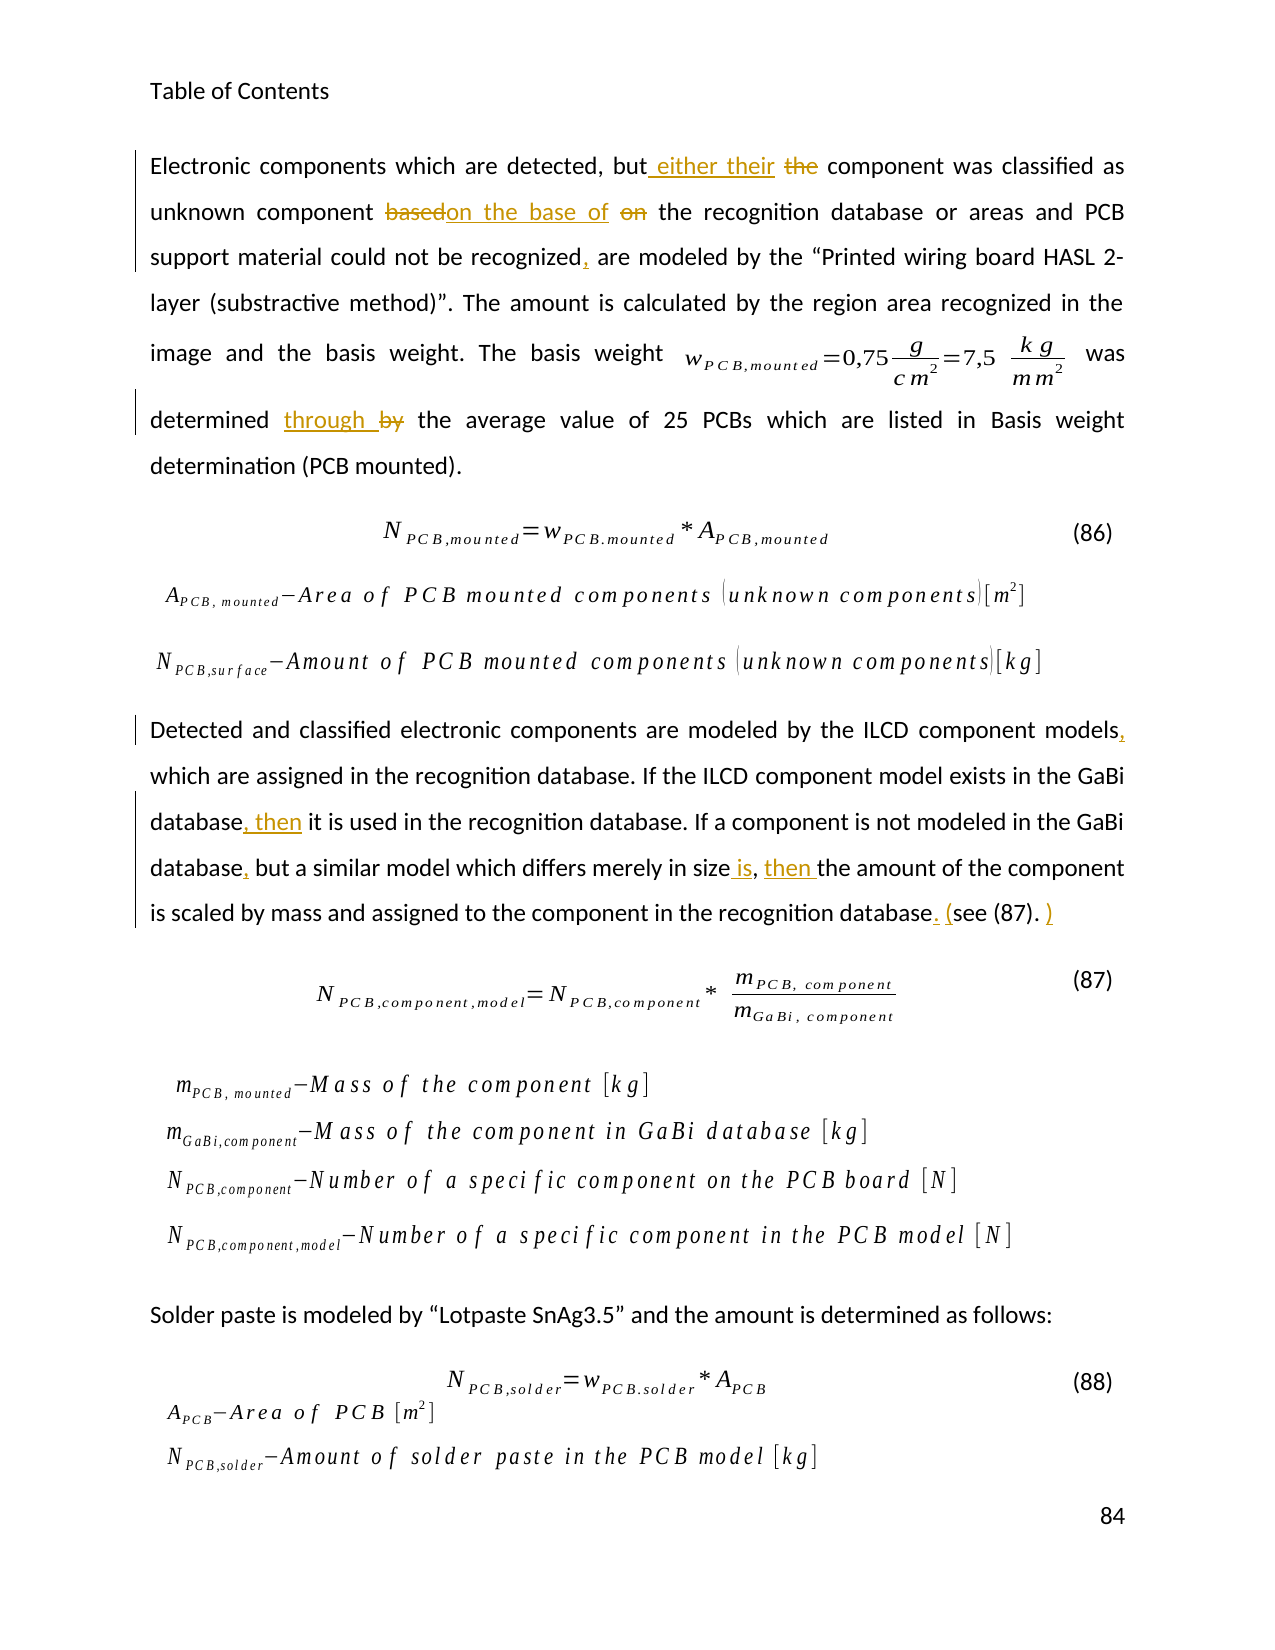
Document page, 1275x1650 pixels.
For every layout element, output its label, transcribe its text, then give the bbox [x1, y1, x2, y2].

text Detected and classified electronic components are modeled by the ILCD component models, which are assigned in the recognition database. If the ILCD component model exists in the GaBi database, then it is used in the recognition database. If a component is not modeled in the GaBi database, but a similar model which differs merely in size is, then the amount of the component is scaled by mass and assigned to the component in the recognition database. (see (87). ) [150, 714, 1125, 928]
table_header (87) [1061, 964, 1147, 1025]
table_header (88) [1061, 1366, 1147, 1397]
table_header (86) [1061, 517, 1147, 548]
table_header [150, 1366, 1061, 1397]
table_cell [150, 1398, 1061, 1474]
table_header [150, 964, 1061, 1025]
table_cell [1061, 548, 1147, 578]
table_cell [150, 1025, 1061, 1300]
text Solder paste is modeled by “Lotpaste SnAg3.5” and the amount is determined as follows: [150, 1300, 1125, 1330]
table_cell [1061, 1398, 1147, 1474]
text Electronic components which are detected, but either their component was classified as unknown component on the base of the recognition database or areas and PCB support material could not be recognized, are modeled by the “Printed wiring board HASL 2-layer (substractive method)”. The amount is calculated by the region area recognized in the image and the basis weight. The basis weight was determined through the average value of 25 PCBs which are listed in Basis weight determination (PCB mounted). [150, 150, 1125, 481]
table_cell [150, 548, 1061, 578]
table_header [150, 517, 1061, 548]
table_cell [1061, 1025, 1147, 1300]
